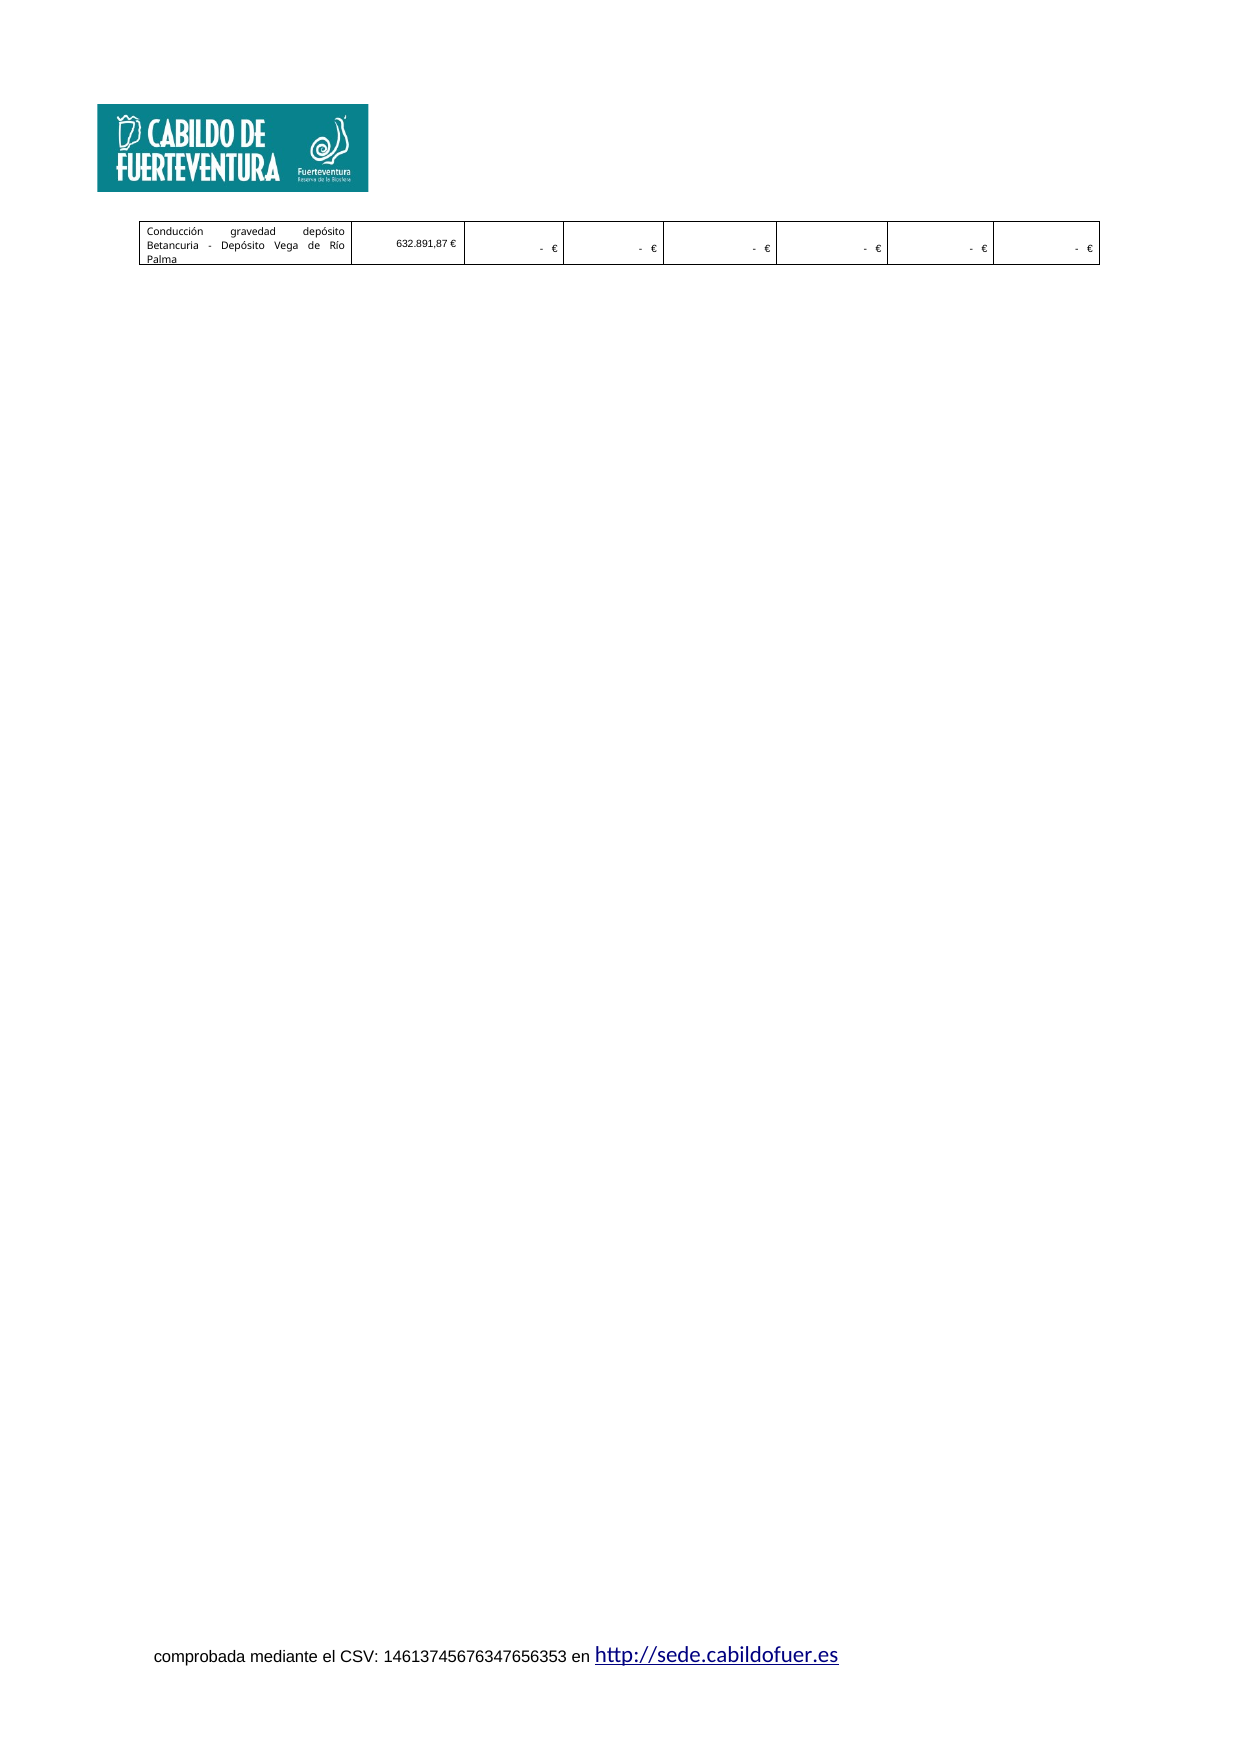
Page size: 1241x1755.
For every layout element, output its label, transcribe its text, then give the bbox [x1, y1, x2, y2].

table_cell - € [777, 222, 887, 264]
table_cell - € [664, 222, 776, 264]
table_cell - € [465, 222, 563, 264]
table_cell 632.891,87 € [352, 222, 464, 264]
table_cell - € [888, 222, 993, 264]
table_cell Conducción gravedad depósito Betancuria - Depósito Vega de Río Palma [140, 222, 351, 264]
table_cell - € [564, 222, 663, 264]
table_cell - € [994, 222, 1099, 264]
